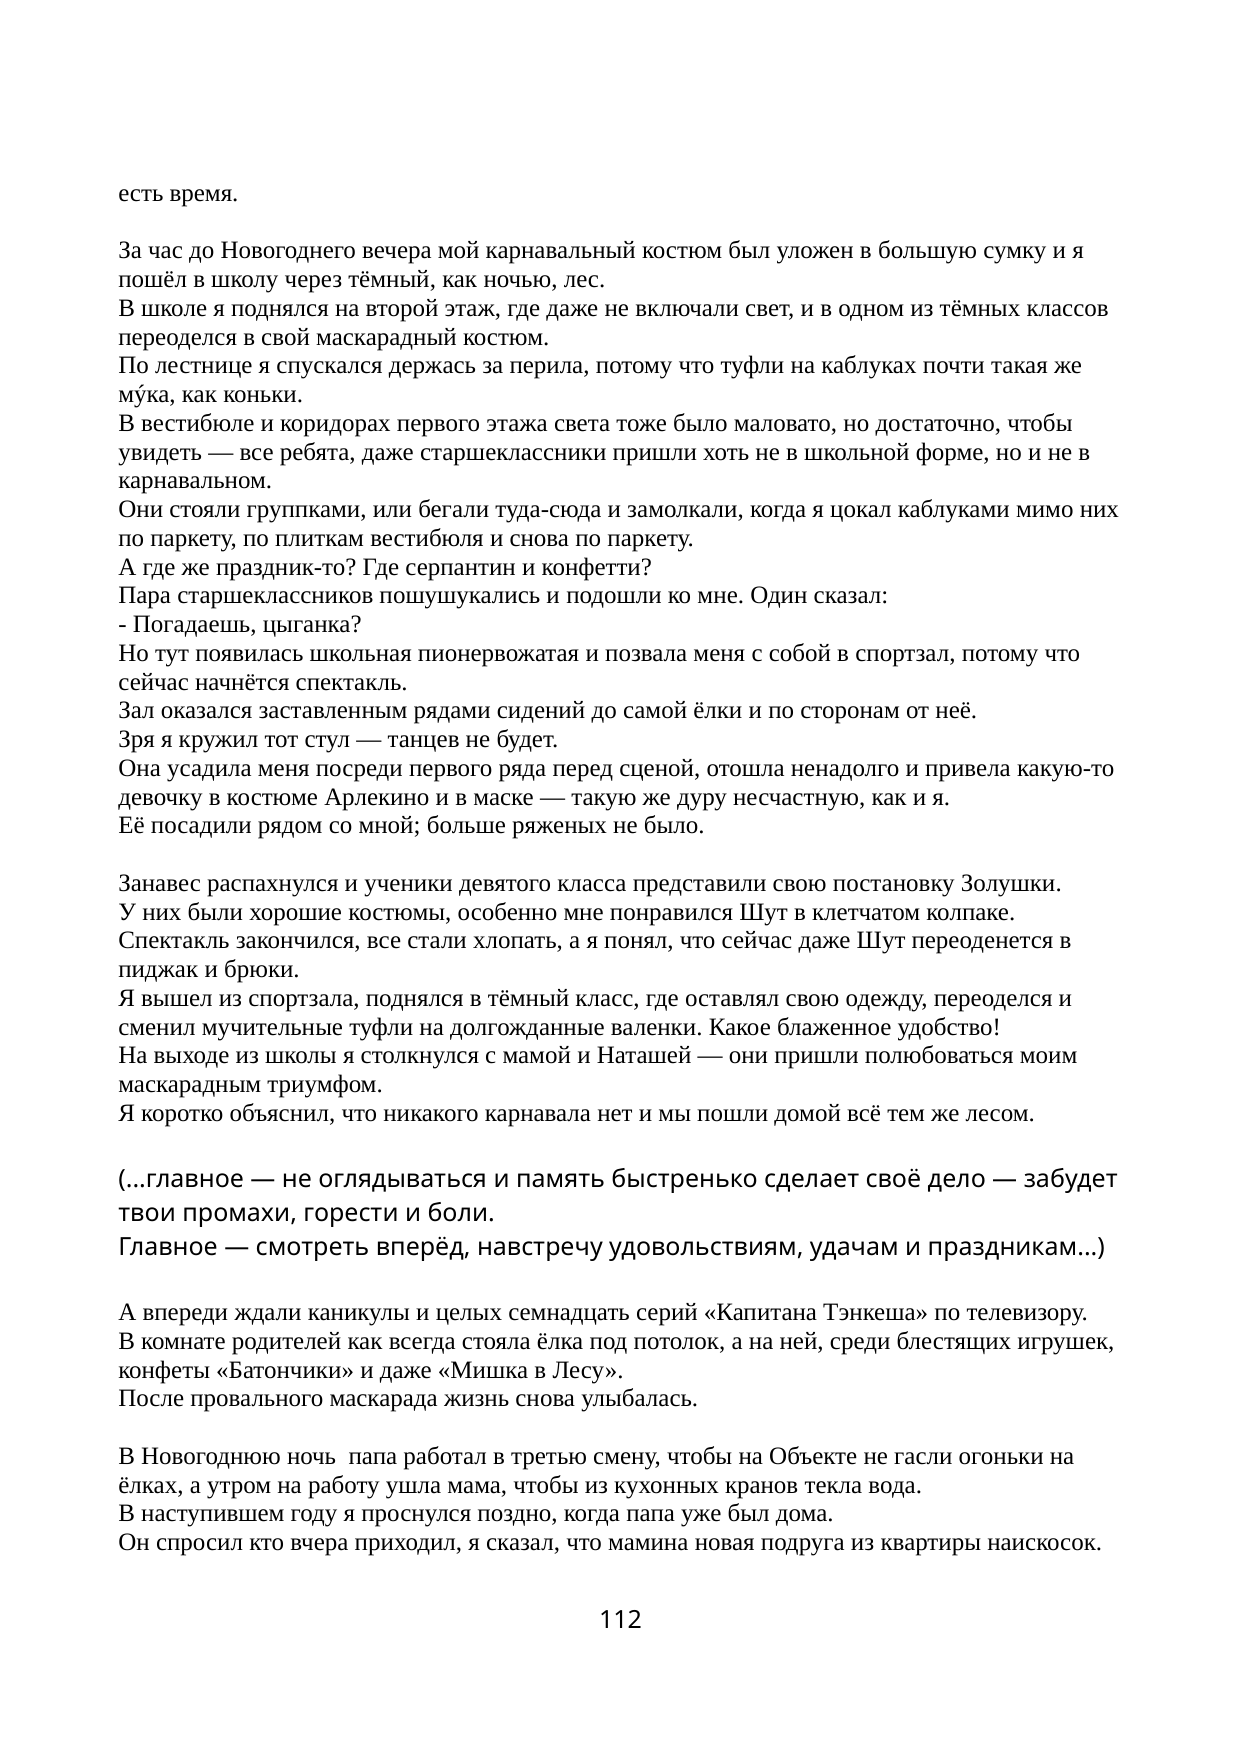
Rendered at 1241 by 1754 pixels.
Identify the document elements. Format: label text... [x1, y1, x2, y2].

text За час до Новогоднего вечера мой карнавальный костюм был уложен в большую сумку и я пошёл в школу через тёмный, как ночью, лес. [118, 236, 1122, 293]
text А где же праздник-то? Где серпантин и конфетти? [118, 552, 1122, 581]
text - Погадаешь, цыганка? [118, 609, 1122, 638]
text Главное — смотреть вперёд, навстречу удовольствиям, удачам и праздникам...) [118, 1229, 1122, 1263]
text Зал оказался заставленным рядами сидений до самой ёлки и по сторонам от неё. [118, 696, 1122, 724]
text Я вышел из спортзала, поднялся в тёмный класс, где оставлял свою одежду, переоделся и сменил мучительные туфли на долгожданные валенки. Какое блаженное удобство! [118, 983, 1122, 1041]
text После провального маскарада жизнь снова улыбалась. [118, 1383, 1122, 1412]
text На выходе из школы я столкнулся с мамой и Наташей — они пришли полюбоваться моим маскарадным триумфом. [118, 1041, 1122, 1098]
text В комнате родителей как всегда стояла ёлка под потолок, а на ней, среди блестящих игрушек, конфеты «Батончики» и даже «Мишка в Лесу». [118, 1326, 1122, 1383]
text По лестнице я спускался держась за перила, потому что туфли на каблуках почти такая же мýка, как коньки. [118, 351, 1122, 408]
text Её посадили рядом со мной; больше ряженых не было. [118, 811, 1122, 839]
text Зря я кружил тот стул — танцев не будет. [118, 724, 1122, 753]
text (...главное — не оглядываться и память быстренько сделает своё дело — забудет твои промахи, горести и боли. [118, 1161, 1122, 1229]
text Занавес распахнулся и ученики девятого класса представили свою постановку Золушки. [118, 868, 1122, 897]
text В Новогоднюю ночь папа работал в третью смену, чтобы на Объекте не гасли огоньки на ёлках, а утром на работу ушла мама, чтобы из кухонных кранов текла вода. [118, 1441, 1122, 1498]
text А впереди ждали каникулы и целых семнадцать серий «Капитана Тэнкеша» по телевизору. [118, 1297, 1122, 1326]
text В школе я поднялся на второй этаж, где даже не включали свет, и в одном из тёмных классов переоделся в свой маскарадный костюм. [118, 293, 1122, 351]
text Она усадила меня посреди первого ряда перед сценой, отошла ненадолго и привела какую-то девочку в костюме Арлекино и в маске — такую же дуру несчастную, как и я. [118, 753, 1122, 811]
text Пара старшеклассников пошушукались и подошли ко мне. Один сказал: [118, 581, 1122, 609]
text У них были хорошие костюмы, особенно мне понравился Шут в клетчатом колпаке. [118, 897, 1122, 926]
text В вестибюле и коридорах первого этажа света тоже было маловато, но достаточно, чтобы увидеть — все ребята, даже старшеклассники пришли хоть не в школьной форме, но и не в карнавальном. [118, 408, 1122, 494]
text есть время. [118, 178, 1122, 207]
text В наступившем году я проснулся поздно, когда папа уже был дома. [118, 1498, 1122, 1527]
text Спектакль закончился, все стали хлопать, а я понял, что сейчас даже Шут переоденется в пиджак и брюки. [118, 926, 1122, 983]
text Но тут появилась школьная пионервожатая и позвала меня с собой в спортзал, потому что сейчас начнётся спектакль. [118, 638, 1122, 696]
text Я коротко объяснил, что никакого карнавала нет и мы пошли домой всё тем же лесом. [118, 1098, 1122, 1127]
text Он спросил кто вчера приходил, я сказал, что мамина новая подруга из квартиры наискосок. [118, 1527, 1122, 1556]
text Они стояли группками, или бегали туда-сюда и замолкали, когда я цокал каблуками мимо них по паркету, по плиткам вестибюля и снова по паркету. [118, 494, 1122, 552]
